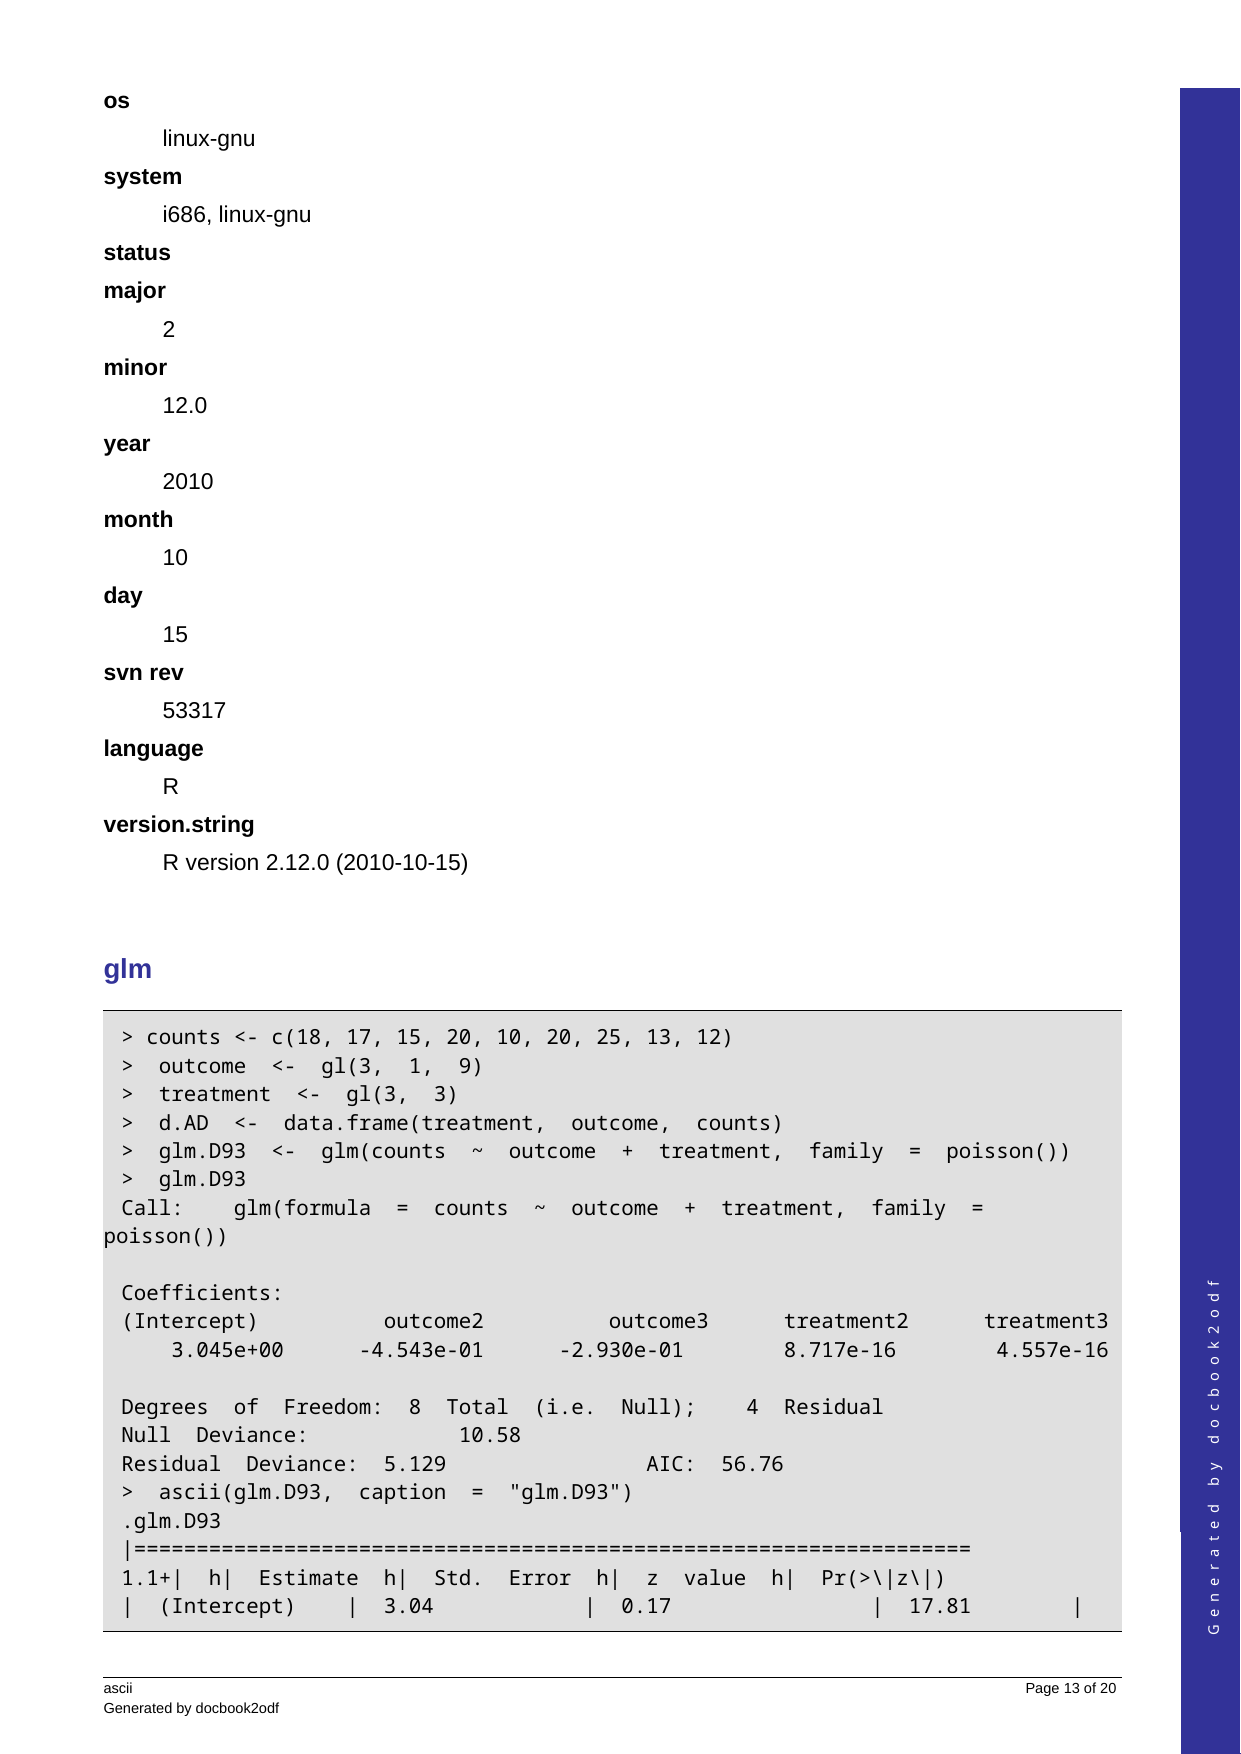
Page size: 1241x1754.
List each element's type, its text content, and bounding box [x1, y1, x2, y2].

text status [103, 239, 1122, 266]
text .glm.D93 [103, 1506, 1122, 1534]
text i686, linux-gnu [162, 201, 1122, 227]
text R version 2.12.0 (2010-10-15) [162, 849, 1122, 876]
text day [103, 582, 1122, 609]
text | (Intercept) | 3.04 | 0.17 | 17.81 | [103, 1579, 1122, 1631]
text Residual Deviance: 5.129 AIC: 56.76 [103, 1449, 1122, 1477]
text 15 [162, 621, 1122, 647]
text language [103, 735, 1122, 761]
text year [103, 430, 1122, 456]
text Null Deviance: 10.58 [103, 1420, 1122, 1449]
text 2010 [162, 468, 1122, 494]
text > outcome <- gl(3, 1, 9) [103, 1051, 1122, 1079]
text > treatment <- gl(3, 3) [103, 1079, 1122, 1108]
text Call: glm(formula = counts ~ outcome + treatment, family = poisson()) [103, 1193, 1122, 1250]
text 53317 [162, 697, 1122, 723]
text system [103, 163, 1122, 189]
text 3.045e+00 -4.543e-01 -2.930e-01 8.717e-16 4.557e-16 [103, 1335, 1122, 1363]
text > d.AD <- data.frame(treatment, outcome, counts) [103, 1108, 1122, 1136]
text |=================================================================== [103, 1534, 1122, 1563]
text > glm.D93 [103, 1164, 1122, 1193]
text minor [103, 354, 1122, 380]
text Degrees of Freedom: 8 Total (i.e. Null); 4 Residual [103, 1392, 1122, 1420]
text os [103, 87, 1122, 113]
text version.string [103, 811, 1122, 837]
text R [162, 773, 1122, 799]
text 2 [162, 316, 1122, 342]
text 10 [162, 544, 1122, 571]
subtitle glm [103, 952, 1122, 984]
text > counts <- c(18, 17, 15, 20, 10, 20, 25, 13, 12) [103, 1011, 1122, 1051]
text 12.0 [162, 392, 1122, 418]
text month [103, 506, 1122, 532]
text > ascii(glm.D93, caption = "glm.D93") [103, 1477, 1122, 1506]
text 1.1+| h| Estimate h| Std. Error h| z value h| Pr(>\|z\|) [103, 1563, 1122, 1579]
text (Intercept) outcome2 outcome3 treatment2 treatment3 [103, 1307, 1122, 1335]
text Coefficients: [103, 1278, 1122, 1307]
text svn rev [103, 659, 1122, 685]
text major [103, 277, 1122, 304]
text > glm.D93 <- glm(counts ~ outcome + treatment, family = poisson()) [103, 1136, 1122, 1164]
text linux-gnu [162, 125, 1122, 151]
